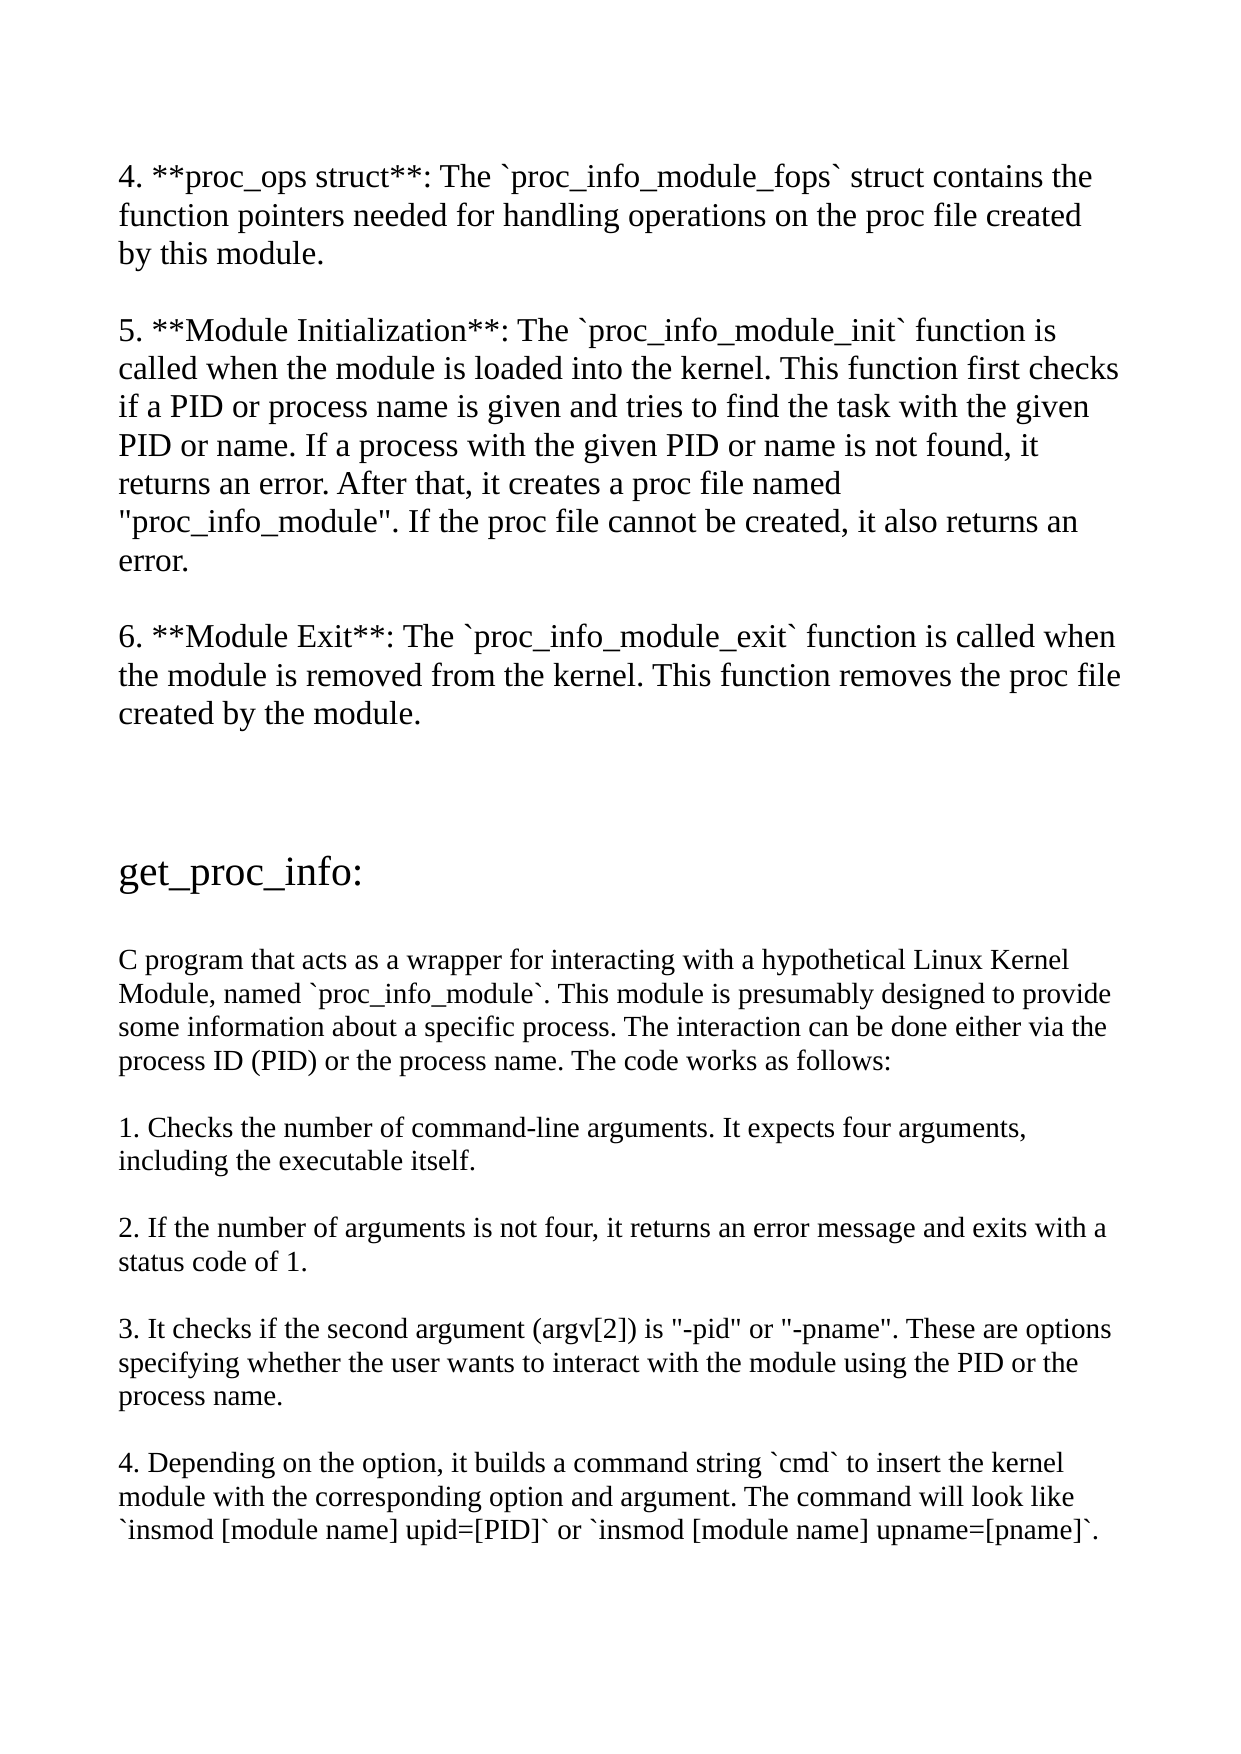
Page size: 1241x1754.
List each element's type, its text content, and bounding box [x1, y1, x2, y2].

text C program that acts as a wrapper for interacting with a hypothetical Linux Kernel Module, named `proc_info_module`. This module is presumably designed to provide some information about a specific process. The interaction can be done either via the process ID (PID) or the process name. The code works as follows: [118, 942, 1122, 1076]
text 1. Checks the number of command-line arguments. It expects four arguments, including the executable itself. [118, 1110, 1122, 1177]
text 5. **Module Initialization**: The `proc_info_module_init` function is called when the module is loaded into the kernel. This function first checks if a PID or process name is given and tries to find the task with the given PID or name. If a process with the given PID or name is not found, it returns an error. After that, it creates a proc file named "proc_info_module". If the proc file cannot be created, it also returns an error. [118, 310, 1122, 578]
text 4. Depending on the option, it builds a command string `cmd` to insert the kernel module with the corresponding option and argument. The command will look like `insmod [module name] upid=[PID]` or `insmod [module name] upname=[pname]`. [118, 1445, 1122, 1546]
text 6. **Module Exit**: The `proc_info_module_exit` function is called when the module is removed from the kernel. This function removes the proc file created by the module. [118, 616, 1122, 731]
text 4. **proc_ops struct**: The `proc_info_module_fops` struct contains the function pointers needed for handling operations on the proc file created by this module. [118, 156, 1122, 271]
text 2. If the number of arguments is not four, it returns an error message and exits with a status code of 1. [118, 1211, 1122, 1278]
text 3. It checks if the second argument (argv[2]) is "-pid" or "-pname". These are options specifying whether the user wants to interact with the module using the PID or the process name. [118, 1311, 1122, 1412]
text get_proc_info: [118, 846, 1122, 894]
